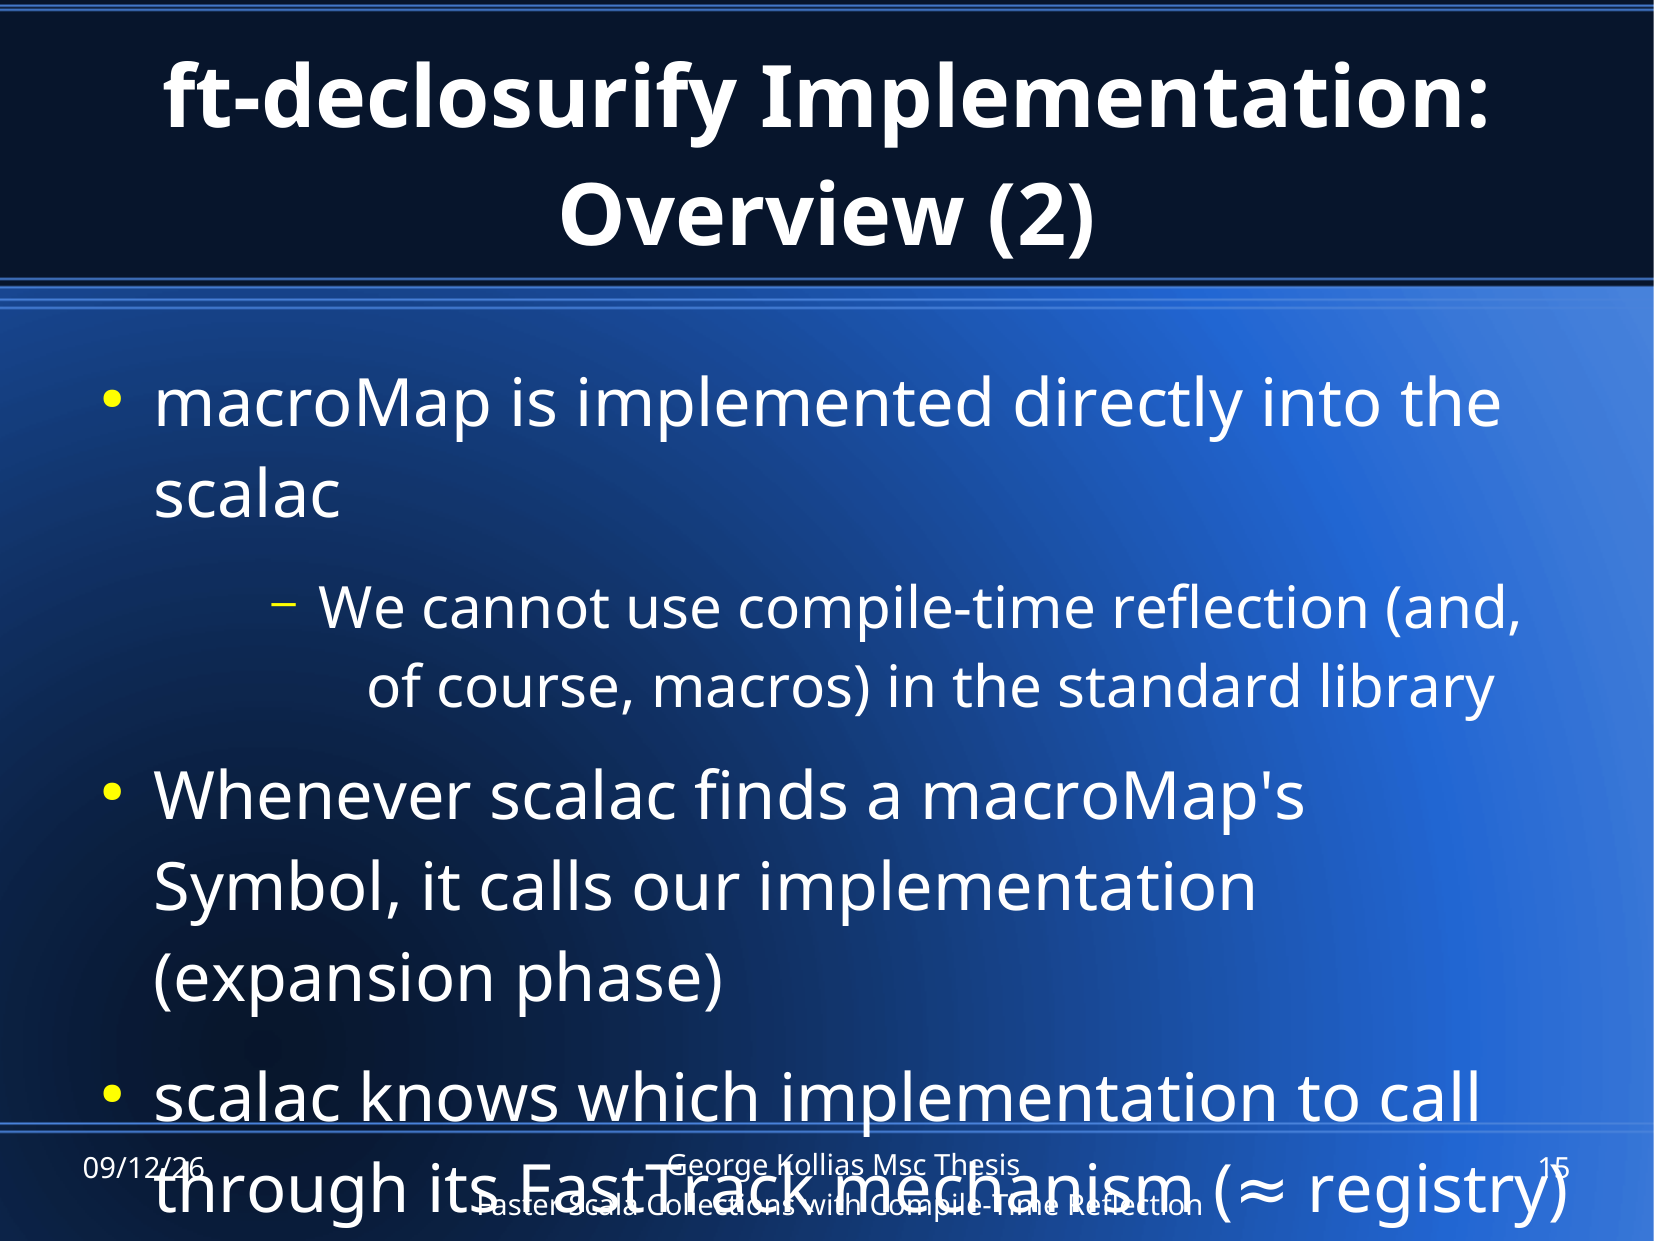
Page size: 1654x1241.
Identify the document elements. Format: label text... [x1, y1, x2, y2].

picture [0, 0, 1654, 1241]
list macroMap is implemented directly into the scalac We cannot use compile-time reflection (and, of course, macros) in the standard library Whenever scalac finds a macroMap's Symbol, it calls our implementation (expansion phase) scalac knows which implementation to call through its FastTrack mechanism (≈ registry) Hence the ft prefix! [82, 355, 1571, 1112]
title ft-declosurify Implementation: Overview (2) [82, 49, 1571, 257]
